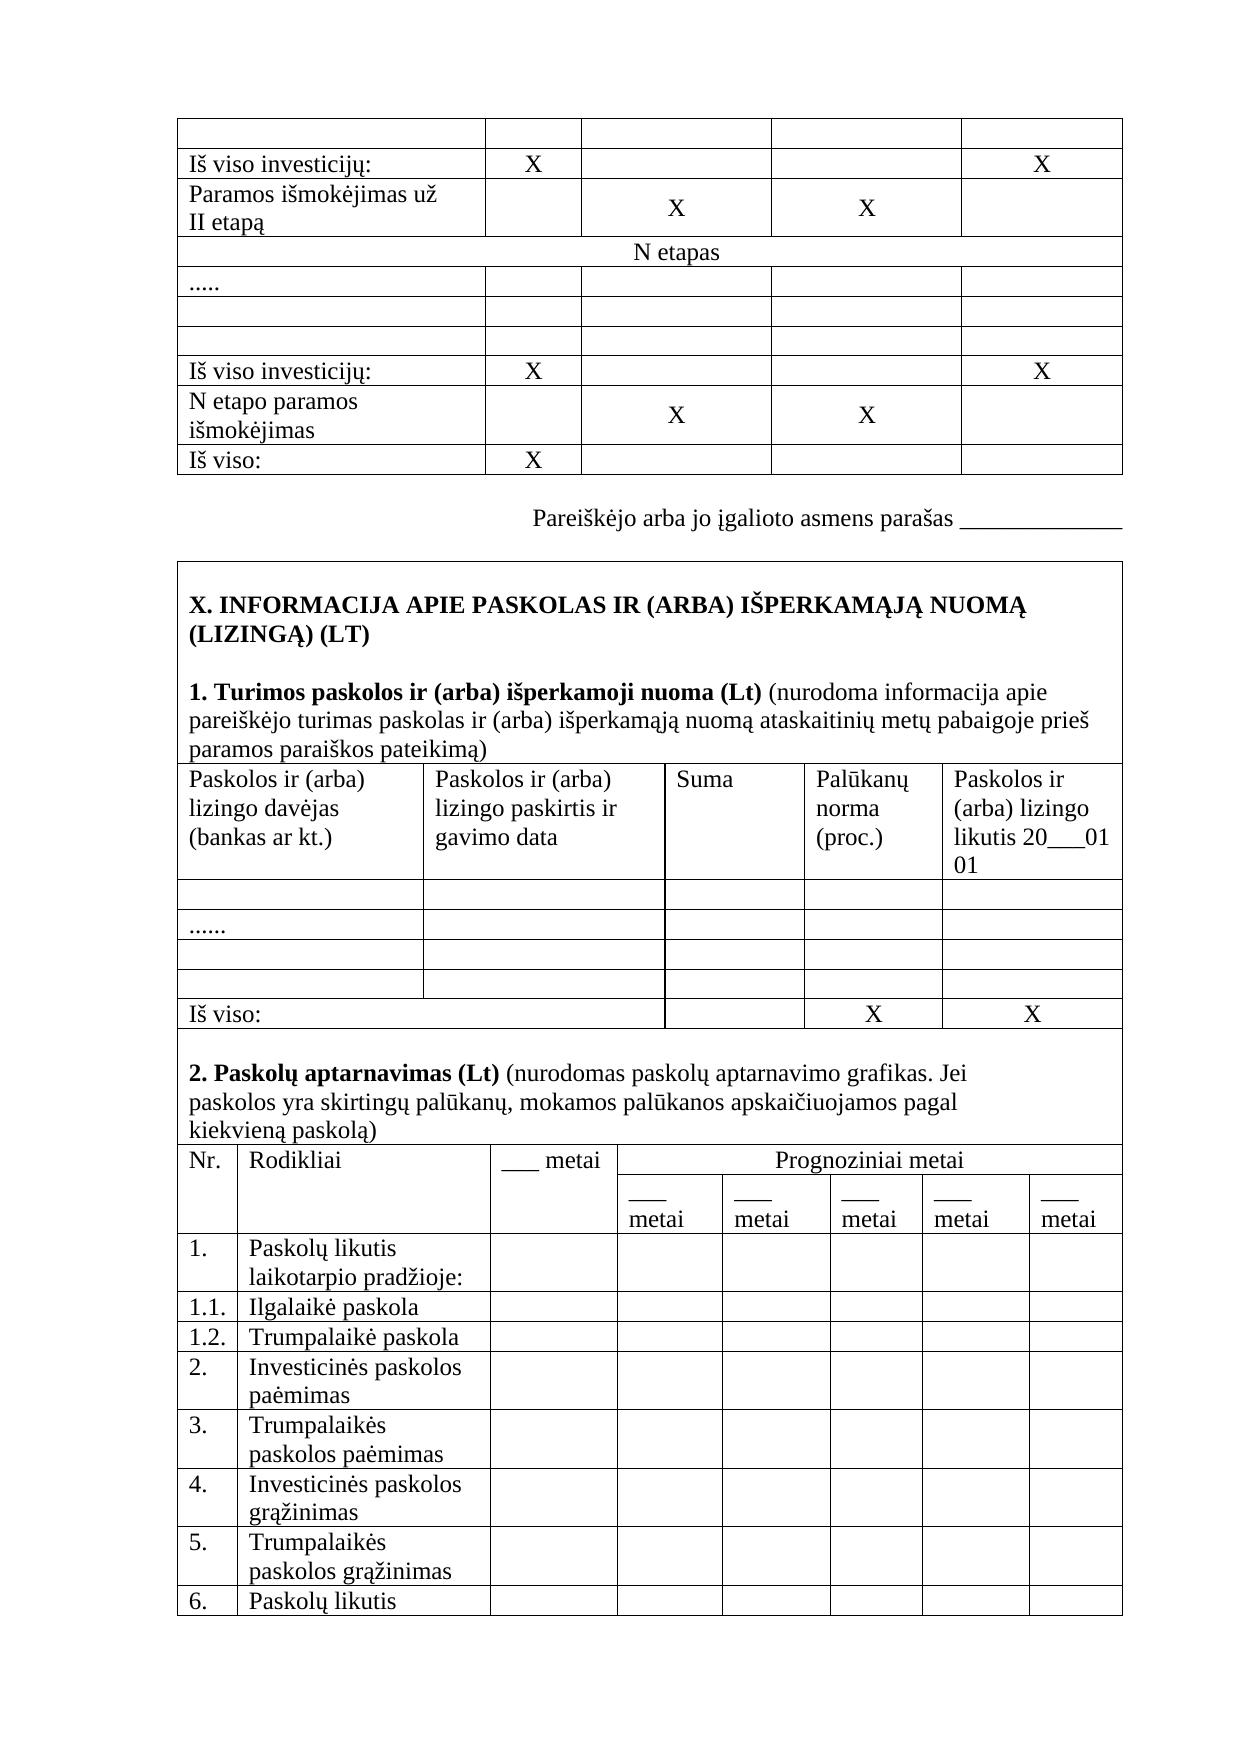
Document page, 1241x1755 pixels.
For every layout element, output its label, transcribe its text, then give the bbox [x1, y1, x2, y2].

table_cell [1030, 1029, 1063, 1144]
table_cell [178, 237, 485, 266]
table_cell [1030, 1292, 1122, 1321]
table_cell ...... [178, 910, 423, 939]
table_cell [666, 970, 804, 998]
table_cell [943, 910, 1122, 939]
table_cell [962, 327, 1122, 355]
table_cell 1. [178, 1234, 237, 1291]
table_cell [486, 267, 581, 296]
table_cell [723, 1469, 830, 1526]
table_cell [666, 880, 804, 909]
table_header X. INFORMACIJA APIE PASKOLAS IR (ARBA) IŠPERKAMĄJĄ NUOMĄ (LIZINGĄ) (LT) 1. Turimos paskolos ir (arba) išperkamoji nuoma (Lt) (nurodoma informacija apie pareiškėjo turimas paskolas ir (arba) išperkamąją nuomą ataskaitinių metų pabaigoje prieš paramos paraiškos pateikimą) [178, 562, 1122, 763]
table_cell [831, 1322, 922, 1351]
table_cell [923, 1234, 1029, 1291]
table_cell [923, 1469, 1029, 1526]
table_cell [1030, 1586, 1122, 1614]
table_cell [723, 1292, 830, 1321]
table_cell ___ metai [723, 1175, 830, 1232]
table_cell X [943, 999, 1122, 1028]
table_cell [491, 1352, 617, 1409]
table_cell [618, 1352, 722, 1409]
table_cell Suma [666, 764, 804, 879]
table_cell [424, 880, 664, 909]
table_cell ..... [178, 267, 485, 296]
table_cell [772, 237, 962, 266]
text Pareiškėjo arba jo įgalioto asmens parašas _____________ [177, 503, 1122, 532]
table_cell [618, 1410, 722, 1468]
table_cell [1030, 1234, 1122, 1291]
table_cell X [805, 999, 942, 1028]
table_cell Paskolos ir (arba) lizingo davėjas (bankas ar kt.) [178, 764, 423, 879]
table_cell Trumpalaikė paskola [238, 1322, 490, 1351]
table_cell [962, 386, 1122, 444]
table_cell [831, 1292, 922, 1321]
table_cell [485, 237, 581, 266]
table_cell [805, 940, 942, 968]
table_cell [582, 356, 771, 385]
table_cell X [962, 356, 1122, 385]
table_cell [805, 970, 942, 998]
table_cell X [772, 386, 961, 444]
table_cell [486, 297, 581, 326]
table_cell Iš viso: [178, 999, 664, 1028]
table_cell [943, 970, 1122, 998]
table_cell [178, 327, 485, 355]
table_cell [805, 880, 942, 909]
table_cell [1030, 1410, 1122, 1468]
table_cell [666, 940, 804, 968]
table_cell 1.1. [178, 1292, 237, 1321]
table_cell [1030, 1469, 1122, 1526]
table_cell Iš viso: [178, 445, 485, 473]
table_cell [772, 297, 961, 326]
table_cell [618, 1469, 722, 1526]
table_cell [486, 386, 581, 444]
table_cell Ilgalaikė paskola [238, 1292, 490, 1321]
table_cell [178, 880, 423, 909]
table_cell ___ metai [618, 1175, 722, 1232]
table_cell Paskolos ir (arba) lizingo likutis 20___01 01 [943, 764, 1122, 879]
table_cell X [486, 149, 581, 178]
table_cell [582, 445, 771, 473]
table_cell Palūkanų norma (proc.) [805, 764, 942, 879]
table_cell [618, 1292, 722, 1321]
table_cell [486, 327, 581, 355]
table_cell [831, 1469, 922, 1526]
table_cell X [582, 179, 771, 236]
table_cell [491, 1410, 617, 1468]
table_cell N etapo paramos išmokėjimas [178, 386, 485, 444]
table_cell [618, 1527, 722, 1585]
table_cell [831, 1234, 922, 1291]
table_cell [618, 1234, 722, 1291]
table_cell [582, 297, 771, 326]
table_cell [923, 1352, 1029, 1409]
table_cell [582, 119, 771, 148]
table_cell [805, 910, 942, 939]
table_cell X [486, 356, 581, 385]
table_cell Trumpalaikės paskolos paėmimas [238, 1410, 490, 1468]
table_cell [923, 1586, 1029, 1614]
table_cell [997, 1029, 1029, 1144]
table_cell [831, 1410, 922, 1468]
table_cell [723, 1586, 830, 1614]
table_cell [831, 1352, 922, 1409]
table_cell [618, 1322, 722, 1351]
table_cell Iš viso investicijų: [178, 356, 485, 385]
table_cell 6. [178, 1586, 237, 1614]
table_cell [424, 910, 664, 939]
table_cell [424, 940, 664, 968]
table_cell [178, 940, 423, 968]
table_cell Nr. [178, 1145, 237, 1232]
table_cell N etapas [581, 237, 772, 266]
table_cell [962, 297, 1122, 326]
table_cell [962, 445, 1122, 473]
table_cell Paramos išmokėjimas už II etapą [178, 179, 485, 236]
table_cell 1.2. [178, 1322, 237, 1351]
table_cell [666, 999, 804, 1028]
table_cell X [772, 179, 961, 236]
table_cell [923, 1527, 1029, 1585]
table_cell 3. [178, 1410, 237, 1468]
table_cell [1030, 1322, 1122, 1351]
table_cell [582, 327, 771, 355]
table_cell [491, 1586, 617, 1614]
table_cell [491, 1322, 617, 1351]
table_cell [772, 445, 961, 473]
table_cell X [582, 386, 771, 444]
table_cell [1063, 1029, 1122, 1144]
table_cell [923, 1322, 1029, 1351]
table_cell [582, 267, 771, 296]
table_cell Paskolų likutis laikotarpio pradžioje: [238, 1234, 490, 1291]
table_cell [723, 1234, 830, 1291]
table_cell [178, 119, 485, 148]
table_cell [772, 327, 961, 355]
table_cell Trumpalaikės paskolos grąžinimas [238, 1527, 490, 1585]
table_cell ___ metai [923, 1175, 1029, 1232]
table_cell [772, 267, 961, 296]
table_cell [772, 149, 961, 178]
table_cell [723, 1527, 830, 1585]
table_cell 2. [178, 1352, 237, 1409]
table_cell [424, 970, 664, 998]
table_cell [582, 149, 771, 178]
table_cell [723, 1410, 830, 1468]
table_cell [962, 119, 1122, 148]
table_cell X [486, 445, 581, 473]
table_cell ___ metai [831, 1175, 922, 1232]
table_cell [486, 119, 581, 148]
table_cell ___ metai [491, 1145, 617, 1232]
table_cell 4. [178, 1469, 237, 1526]
table_cell Investicinės paskolos grąžinimas [238, 1469, 490, 1526]
table_cell [723, 1322, 830, 1351]
table_cell [943, 940, 1122, 968]
table_cell [1030, 1352, 1122, 1409]
table_cell [666, 910, 804, 939]
table_cell X [962, 149, 1122, 178]
table_cell [962, 237, 1122, 266]
table_cell [486, 179, 581, 236]
table_cell 5. [178, 1527, 237, 1585]
table_cell [962, 267, 1122, 296]
table_cell [923, 1292, 1029, 1321]
table_cell [831, 1586, 922, 1614]
table_cell Iš viso investicijų: [178, 149, 485, 178]
table_cell [1030, 1527, 1122, 1585]
table_cell Rodikliai [238, 1145, 490, 1232]
table_cell Paskolos ir (arba) lizingo paskirtis ir gavimo data [424, 764, 664, 879]
table_cell Prognoziniai metai [618, 1145, 1122, 1174]
table_cell Investicinės paskolos paėmimas [238, 1352, 490, 1409]
table_cell [831, 1527, 922, 1585]
table_cell [943, 880, 1122, 909]
table_cell [618, 1586, 722, 1614]
table_cell [772, 119, 961, 148]
table_cell [491, 1469, 617, 1526]
table_cell [723, 1352, 830, 1409]
table_cell [962, 179, 1122, 236]
table_cell 2. Paskolų aptarnavimas (Lt) (nurodomas paskolų aptarnavimo grafikas. Jei paskolos yra skirtingų palūkanų, mokamos palūkanos apskaičiuojamos pagal kiekvieną paskolą) [178, 1029, 997, 1144]
table_cell ___ metai [1030, 1175, 1122, 1232]
table_cell [491, 1234, 617, 1291]
table_cell [178, 970, 423, 998]
table_cell [923, 1410, 1029, 1468]
table_cell Paskolų likutis [238, 1586, 490, 1614]
table_cell [178, 297, 485, 326]
table_cell [491, 1527, 617, 1585]
table_cell [772, 356, 961, 385]
table_cell [491, 1292, 617, 1321]
